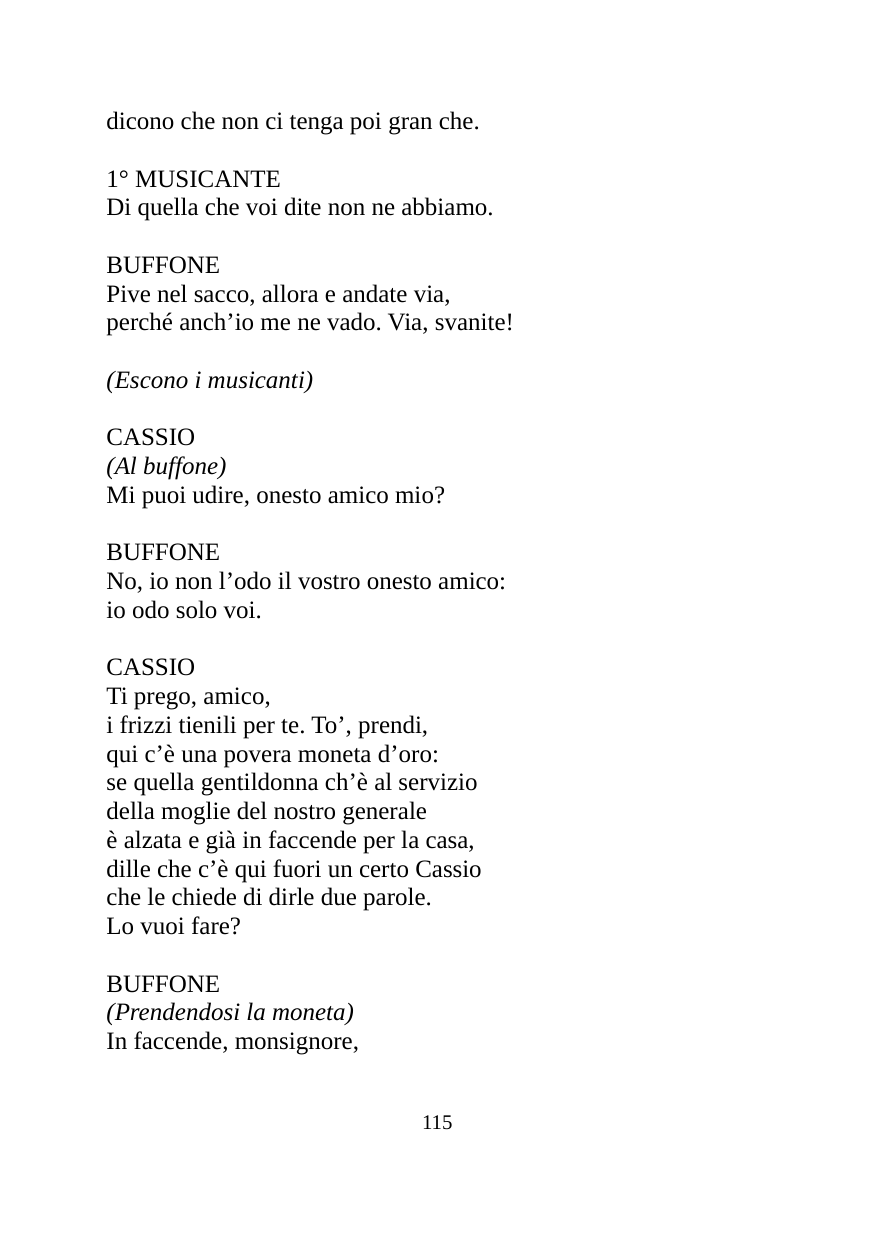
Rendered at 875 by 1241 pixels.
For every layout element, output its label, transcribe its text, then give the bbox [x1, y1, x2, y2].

text In faccende, monsignore, [106, 1026, 768, 1055]
text BUFFONE No, io non l’odo il vostro onesto amico: [106, 537, 768, 595]
text della moglie del nostro generale [106, 796, 768, 825]
text BUFFONE (Prendendosi la moneta) [106, 969, 768, 1026]
text Lo vuoi fare? [106, 911, 768, 940]
text CASSIO (Al buffone) [106, 422, 768, 480]
text 1° MUSICANTE Di quella che voi dite non ne abbiamo. [106, 164, 768, 221]
text che le chiede di dirle due parole. [106, 882, 768, 911]
text CASSIO Ti prego, amico, [106, 652, 768, 710]
text io odo solo voi. [106, 595, 768, 624]
text (Escono i musicanti) [106, 365, 768, 394]
text qui c’è una povera moneta d’oro: [106, 739, 768, 767]
text è alzata e già in faccende per la casa, [106, 825, 768, 854]
text i frizzi tienili per te. To’, prendi, [106, 710, 768, 739]
text perché anch’io me ne vado. Via, svanite! [106, 307, 768, 336]
text dicono che non ci tenga poi gran che. [106, 106, 768, 135]
text dille che c’è qui fuori un certo Cassio [106, 854, 768, 882]
text Mi puoi udire, onesto amico mio? [106, 480, 768, 509]
text se quella gentildonna ch’è al servizio [106, 767, 768, 796]
text BUFFONE Pive nel sacco, allora e andate via, [106, 250, 768, 307]
